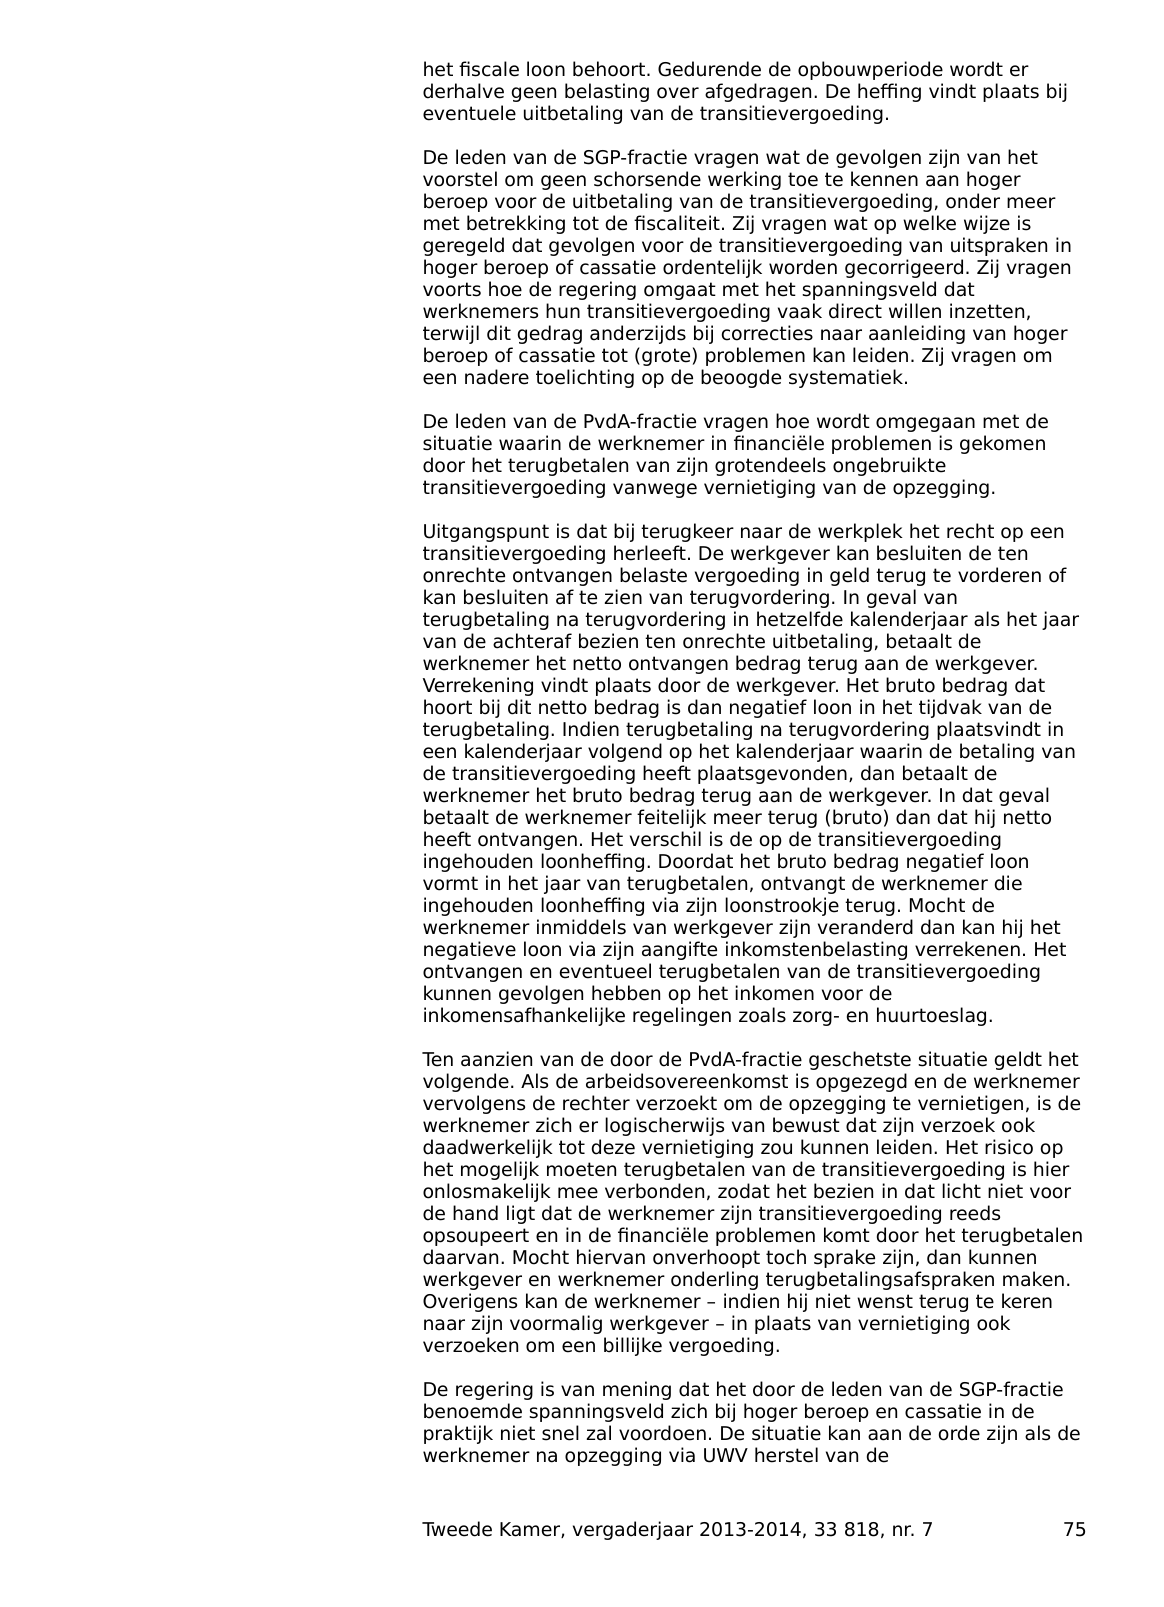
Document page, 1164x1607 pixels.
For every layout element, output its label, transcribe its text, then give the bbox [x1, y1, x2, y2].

text De leden van de PvdA-fractie vragen hoe wordt omgegaan met de situatie waarin de werknemer in financiële problemen is gekomen door het terugbetalen van zijn grotendeels ongebruikte transitievergoeding vanwege vernietiging van de opzegging. [422, 411, 1087, 499]
text De leden van de SGP-fractie vragen wat de gevolgen zijn van het voorstel om geen schorsende werking toe te kennen aan hoger beroep voor de uitbetaling van de transitievergoeding, onder meer met betrekking tot de fiscaliteit. Zij vragen wat op welke wijze is geregeld dat gevolgen voor de transitievergoeding van uitspraken in hoger beroep of cassatie ordentelijk worden gecorrigeerd. Zij vragen voorts hoe de regering omgaat met het spanningsveld dat werknemers hun transitievergoeding vaak direct willen inzetten, terwijl dit gedrag anderzijds bij correcties naar aanleiding van hoger beroep of cassatie tot (grote) problemen kan leiden. Zij vragen om een nadere toelichting op de beoogde systematiek. [422, 147, 1087, 389]
text Ten aanzien van de door de PvdA-fractie geschetste situatie geldt het volgende. Als de arbeidsovereenkomst is opgezegd en de werknemer vervolgens de rechter verzoekt om de opzegging te vernietigen, is de werknemer zich er logischerwijs van bewust dat zijn verzoek ook daadwerkelijk tot deze vernietiging zou kunnen leiden. Het risico op het mogelijk moeten terugbetalen van de transitievergoeding is hier onlosmakelijk mee verbonden, zodat het bezien in dat licht niet voor de hand ligt dat de werknemer zijn transitievergoeding reeds opsoupeert en in de financiële problemen komt door het terugbetalen daarvan. Mocht hiervan onverhoopt toch sprake zijn, dan kunnen werkgever en werknemer onderling terugbetalingsafspraken maken. Overigens kan de werknemer – indien hij niet wenst terug te keren naar zijn voormalig werkgever – in plaats van vernietiging ook verzoeken om een billijke vergoeding. [422, 1049, 1087, 1357]
text het fiscale loon behoort. Gedurende de opbouwperiode wordt er derhalve geen belasting over afgedragen. De heffing vindt plaats bij eventuele uitbetaling van de transitievergoeding. [422, 59, 1087, 125]
text Uitgangspunt is dat bij terugkeer naar de werkplek het recht op een transitievergoeding herleeft. De werkgever kan besluiten de ten onrechte ontvangen belaste vergoeding in geld terug te vorderen of kan besluiten af te zien van terugvordering. In geval van terugbetaling na terugvordering in hetzelfde kalenderjaar als het jaar van de achteraf bezien ten onrechte uitbetaling, betaalt de werknemer het netto ontvangen bedrag terug aan de werkgever. Verrekening vindt plaats door de werkgever. Het bruto bedrag dat hoort bij dit netto bedrag is dan negatief loon in het tijdvak van de terugbetaling. Indien terugbetaling na terugvordering plaatsvindt in een kalenderjaar volgend op het kalenderjaar waarin de betaling van de transitievergoeding heeft plaatsgevonden, dan betaalt de werknemer het bruto bedrag terug aan de werkgever. In dat geval betaalt de werknemer feitelijk meer terug (bruto) dan dat hij netto heeft ontvangen. Het verschil is de op de transitievergoeding ingehouden loonheffing. Doordat het bruto bedrag negatief loon vormt in het jaar van terugbetalen, ontvangt de werknemer die ingehouden loonheffing via zijn loonstrookje terug. Mocht de werknemer inmiddels van werkgever zijn veranderd dan kan hij het negatieve loon via zijn aangifte inkomstenbelasting verrekenen. Het ontvangen en eventueel terugbetalen van de transitievergoeding kunnen gevolgen hebben op het inkomen voor de inkomensafhankelijke regelingen zoals zorg- en huurtoeslag. [422, 521, 1087, 1027]
text De regering is van mening dat het door de leden van de SGP-fractie benoemde spanningsveld zich bij hoger beroep en cassatie in de praktijk niet snel zal voordoen. De situatie kan aan de orde zijn als de werknemer na opzegging via UWV herstel van de [422, 1379, 1087, 1467]
